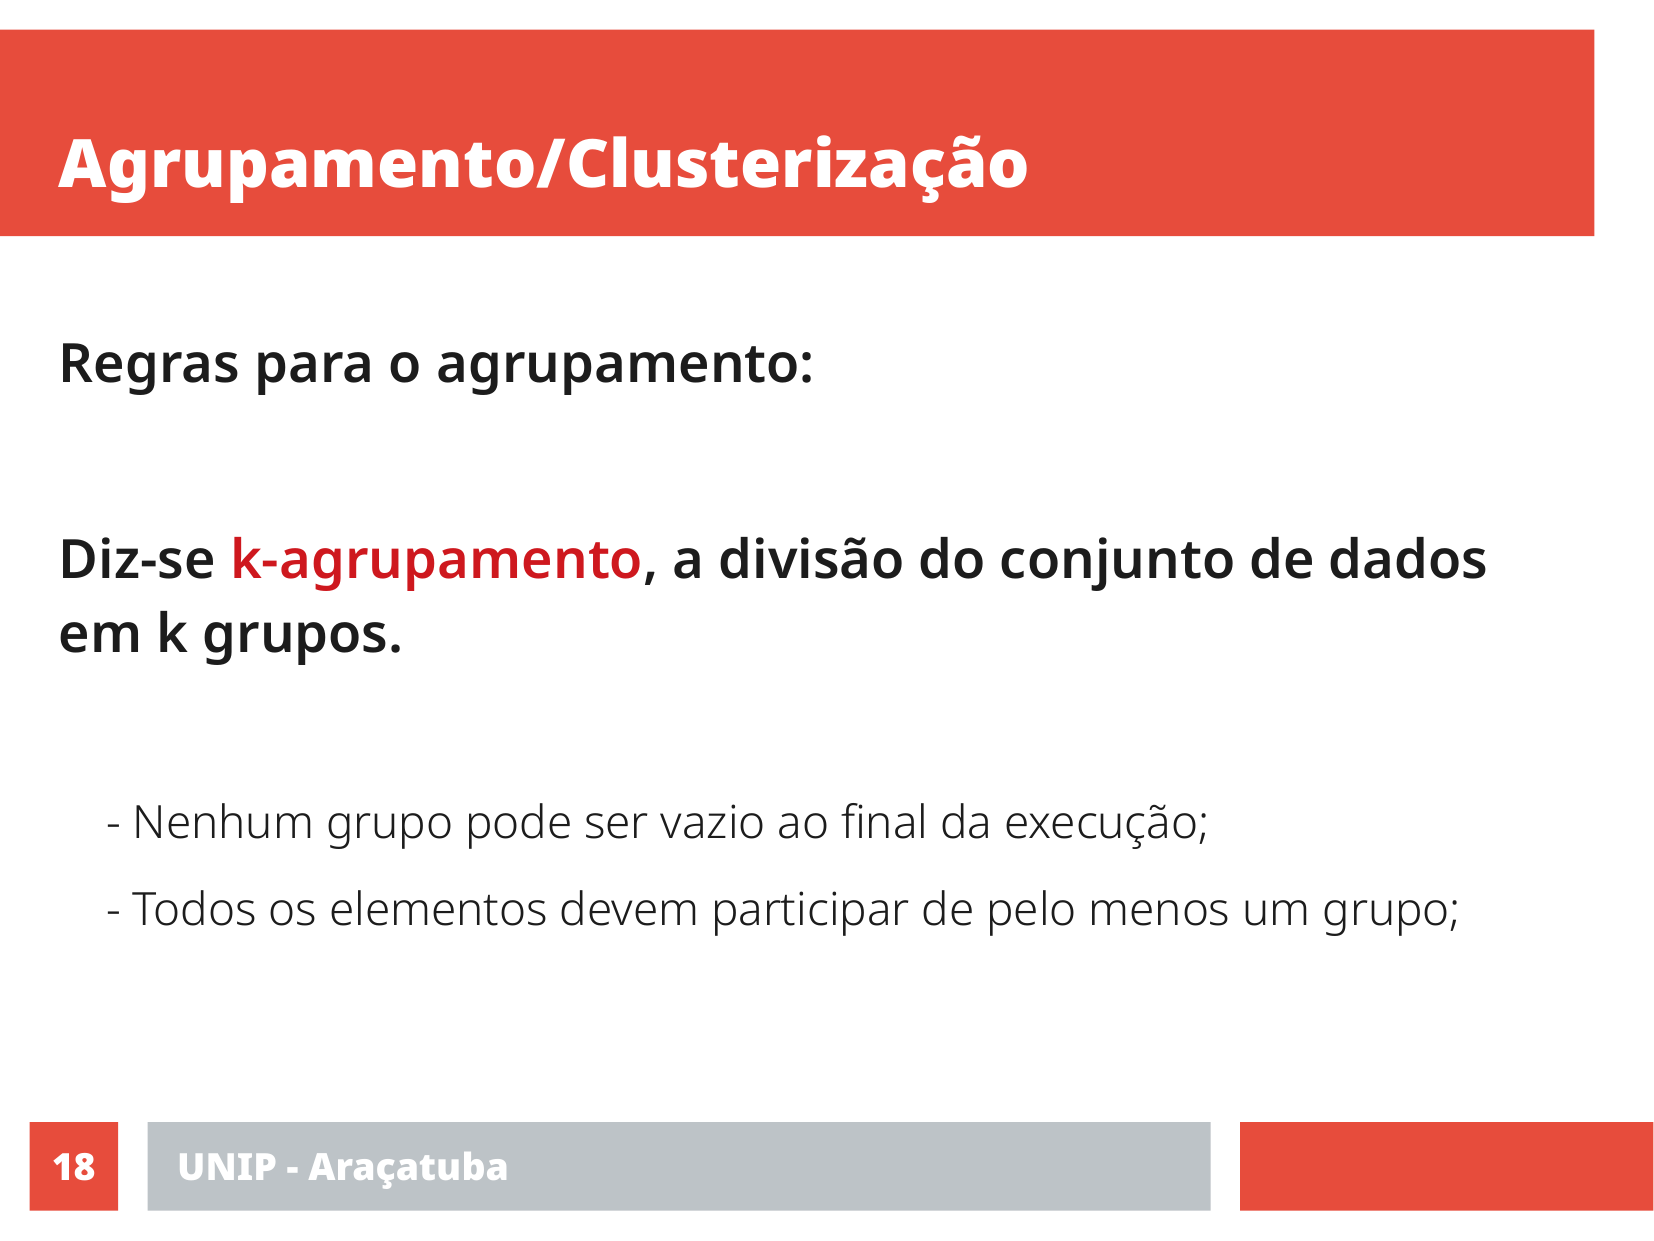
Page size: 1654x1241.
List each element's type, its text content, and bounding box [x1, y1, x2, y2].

list Regras para o agrupamento: Diz-se k-agrupamento, a divisão do conjunto de dados em k grupos. - Nenhum grupo pode ser vazio ao final da execução; - Todos os elementos devem participar de pelo menos um grupo; [59, 324, 1565, 1093]
title Agrupamento/Clusterização [59, 59, 1595, 207]
